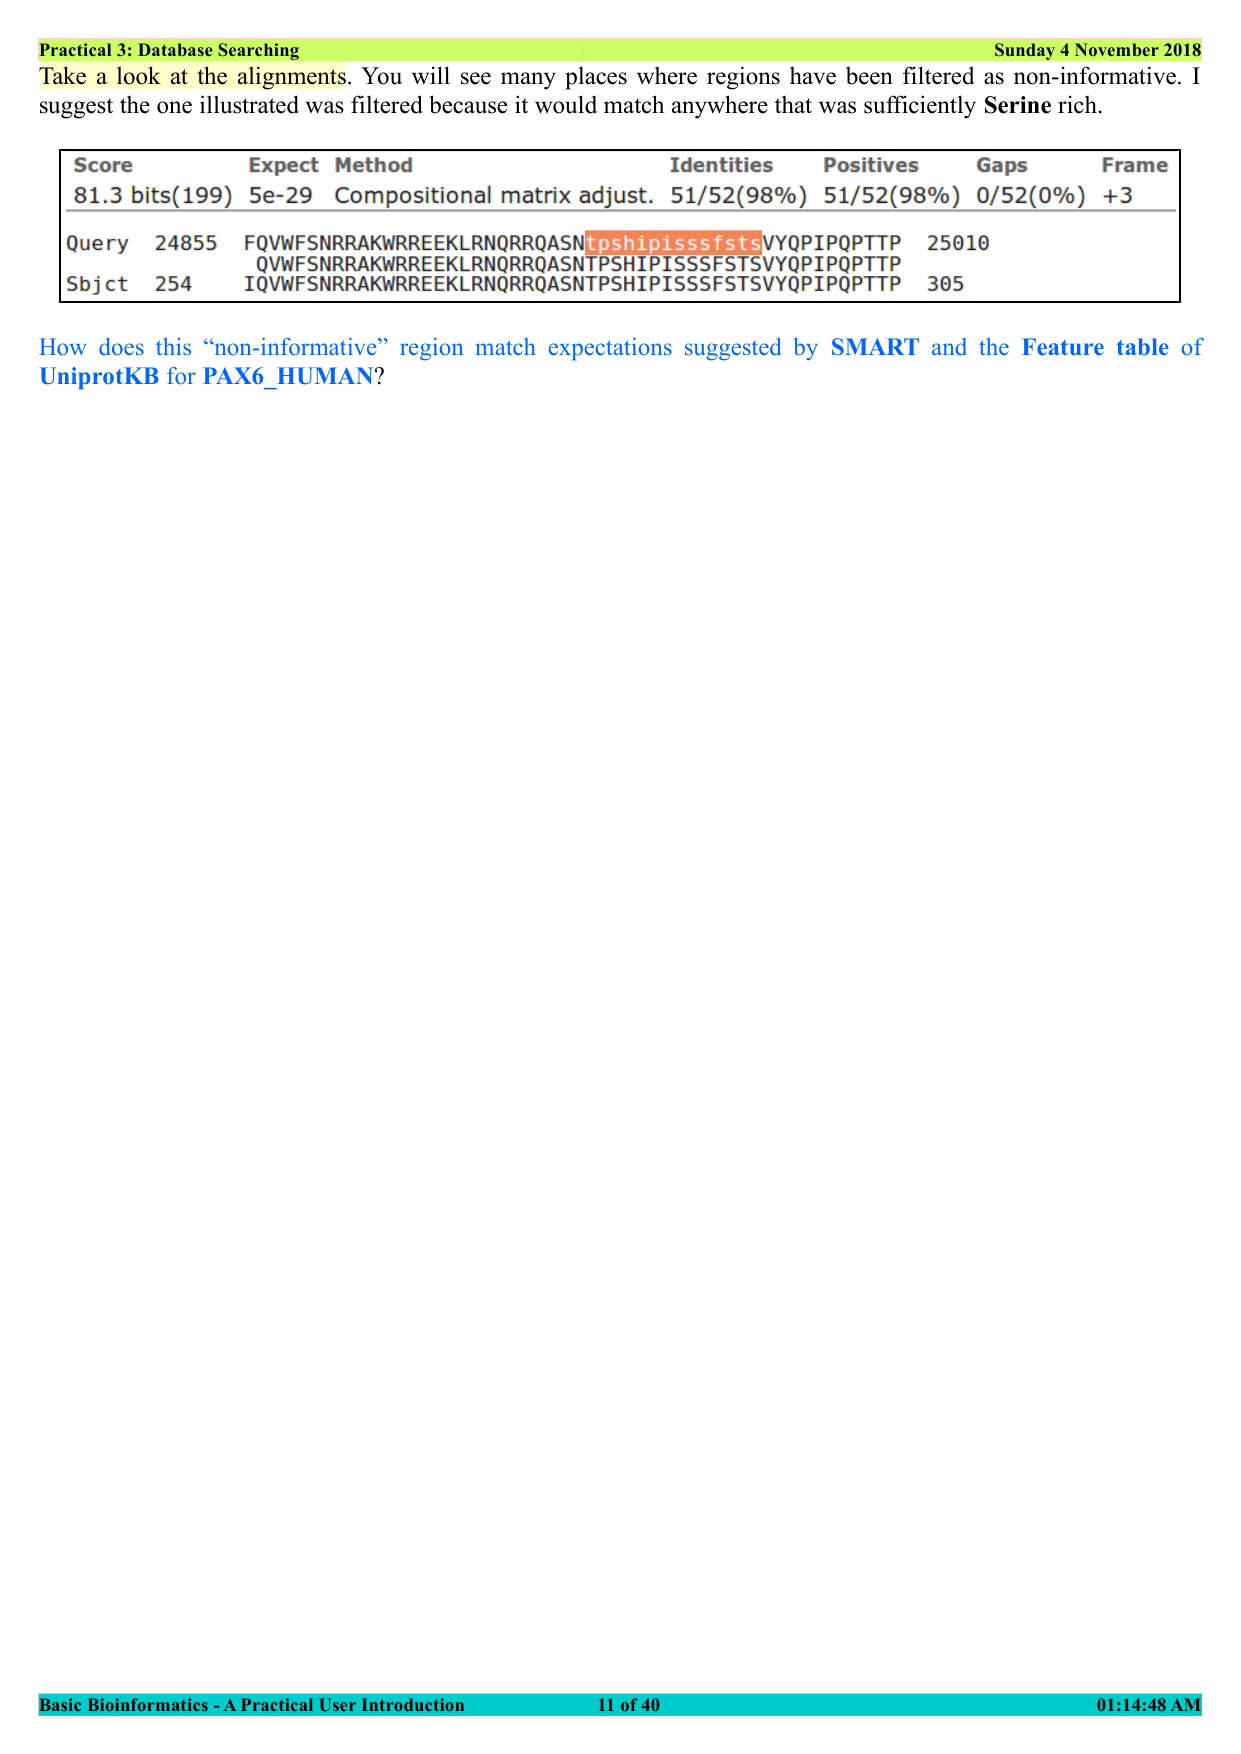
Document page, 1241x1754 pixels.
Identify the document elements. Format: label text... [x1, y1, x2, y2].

text How does this “non-informative” region match expectations suggested by SMART and the Feature table of UniprotKB for PAX6_HUMAN? [38, 301, 1202, 390]
picture [61, 151, 1179, 301]
text Take a look at the alignments. You will see many places where regions have been filtered as non-informative. I suggest the one illustrated was filtered because it would match anywhere that was sufficiently Serine rich. [38, 61, 1202, 119]
